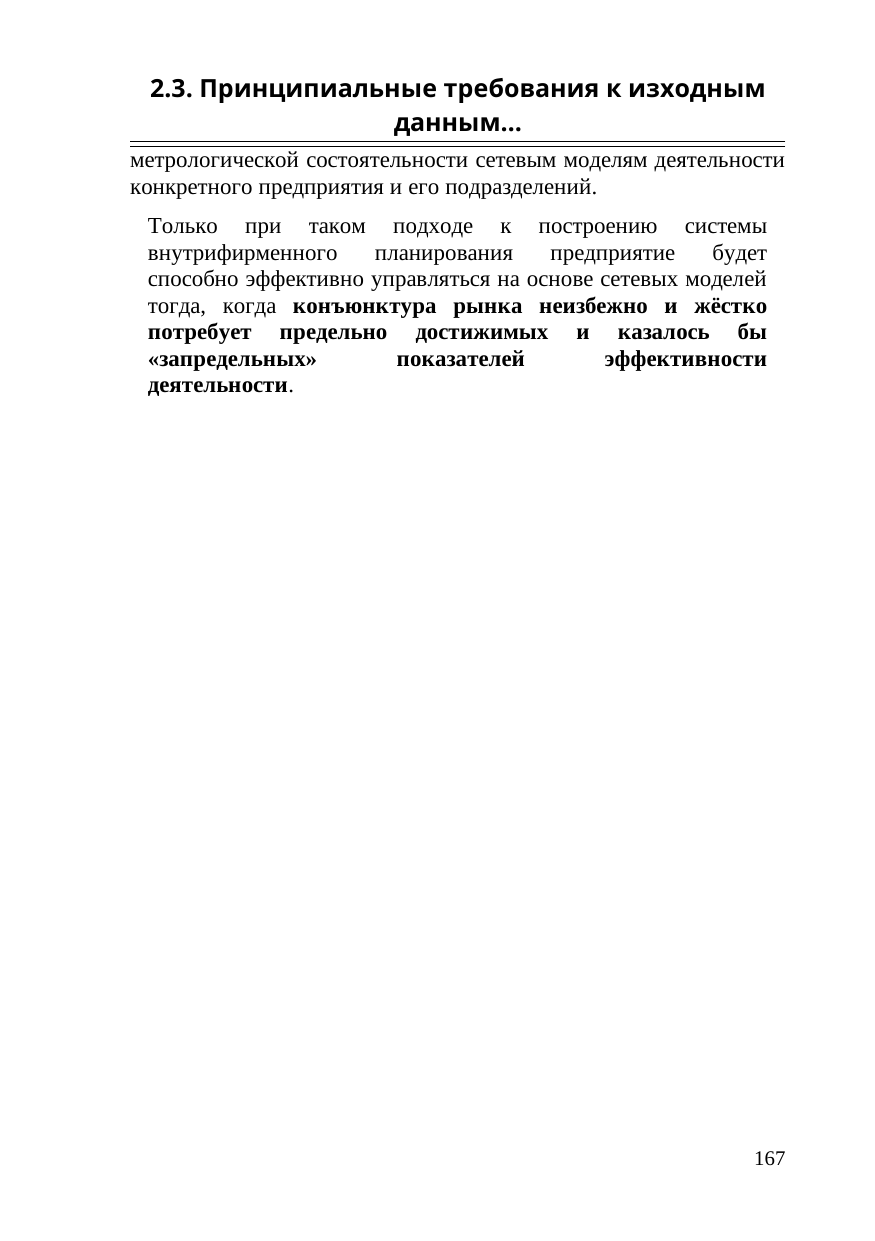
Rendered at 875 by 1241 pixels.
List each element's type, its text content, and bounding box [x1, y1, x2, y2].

text Только при таком подходе к построению системы внутрифирменного планирования предприятие будет способно эффективно управляться на основе сетевых моделей тогда, когда конъюнктура рынка неизбежно и жёстко потребует предельно достижимых и казалось бы «запредельных» показателей эффективности деятельности. [148, 212, 768, 398]
text метрологической состоятель­ности сетевым моделям деятельности конкретного предприятия и его подразделений. [130, 147, 785, 199]
